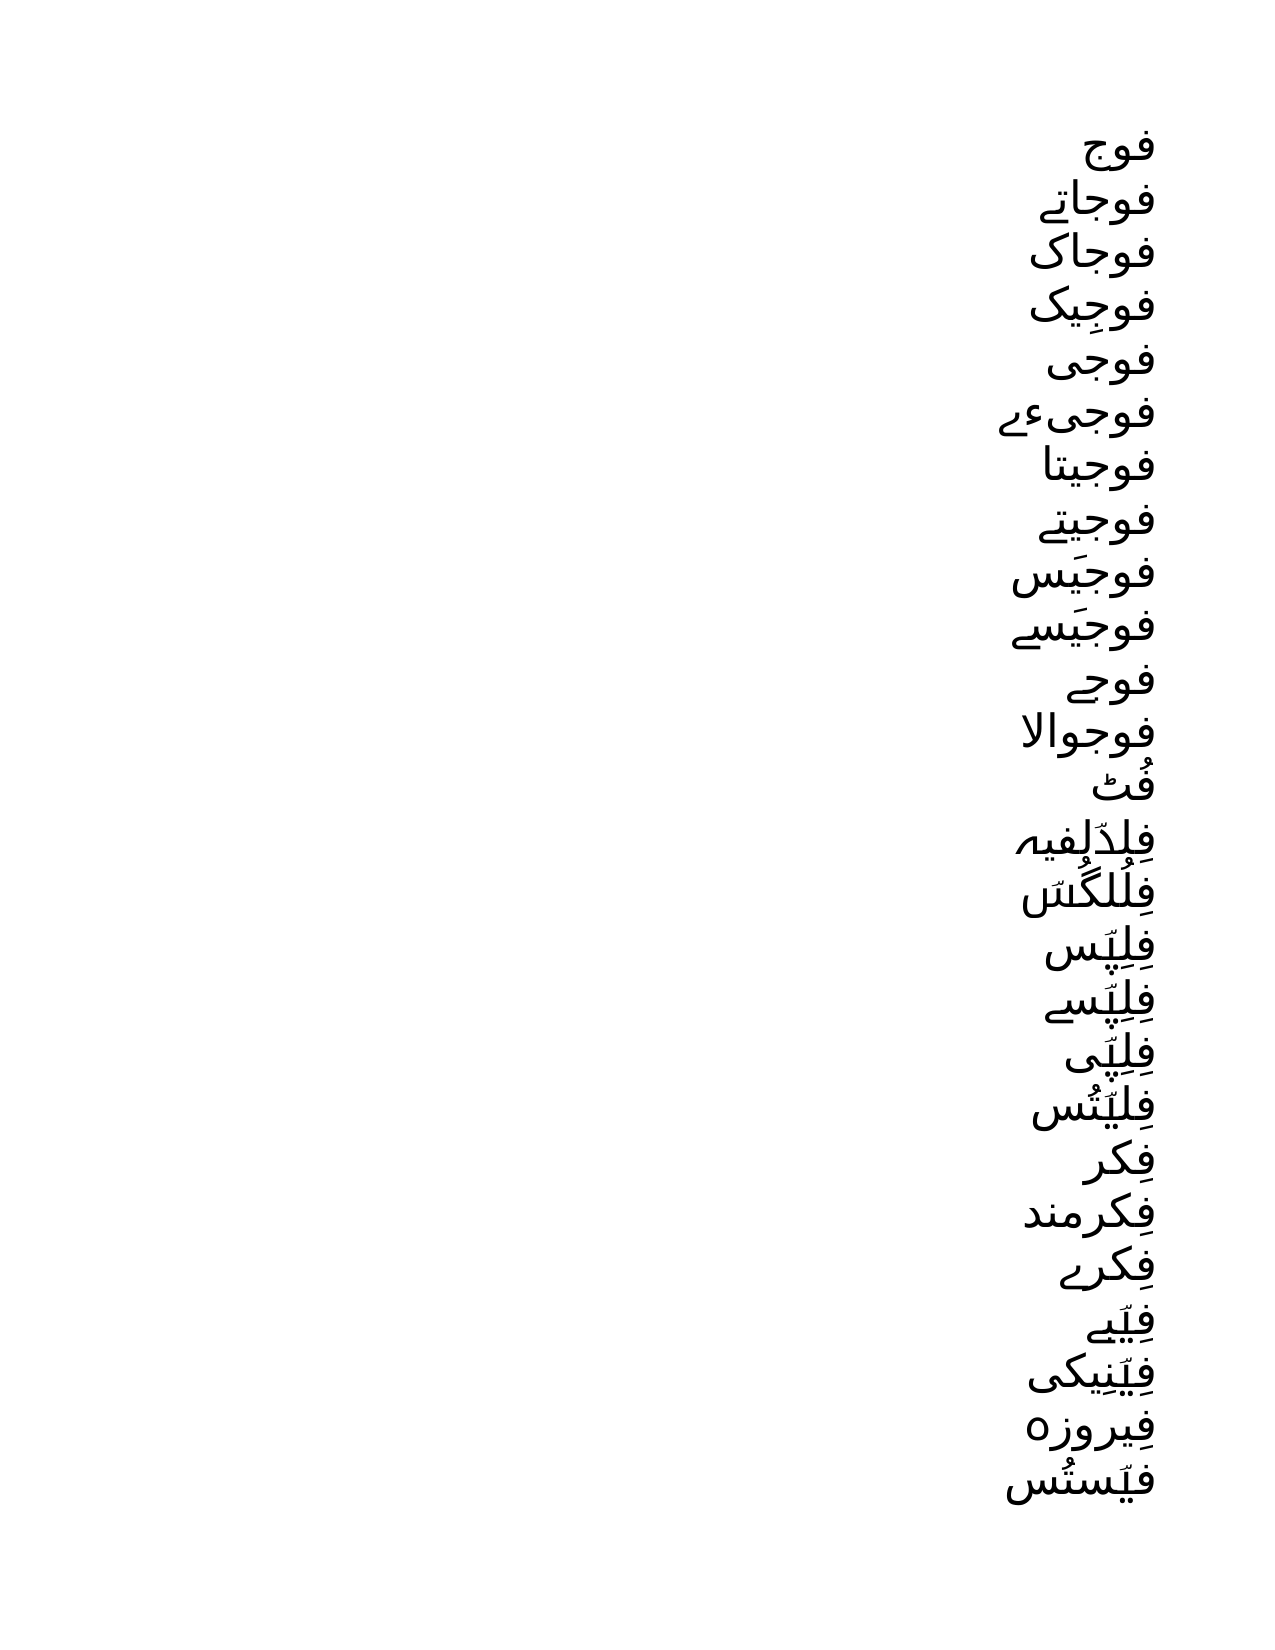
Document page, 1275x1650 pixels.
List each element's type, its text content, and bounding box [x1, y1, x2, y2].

text فِلِپؔسے [118, 971, 1157, 1025]
text فِیؔبے [118, 1291, 1157, 1345]
text فِلیؔتُس [118, 1078, 1157, 1131]
text فوجی​َس [118, 545, 1157, 598]
text فِیؔنِیکی [118, 1345, 1157, 1398]
text فوجی​تا [118, 438, 1157, 491]
text فوج [118, 118, 1157, 171]
text فیؔستُس [118, 1451, 1157, 1505]
text فِکر [118, 1131, 1157, 1185]
text فُٹ [118, 758, 1157, 811]
text فِلِپؔس [118, 918, 1157, 971]
text فوجاتے [118, 171, 1157, 225]
text فِلدؔلفیہ [118, 811, 1157, 865]
text فِکرمند [118, 1185, 1157, 1238]
text فِیروزہ [118, 1398, 1157, 1451]
text فِکرے [118, 1238, 1157, 1291]
text فوجی [118, 331, 1157, 385]
text فوجِیک [118, 278, 1157, 331]
text فِلِپؔی [118, 1025, 1157, 1078]
text فوجی​تے [118, 491, 1157, 545]
text فوجے [118, 651, 1157, 705]
text فوجی​ءے [118, 385, 1157, 438]
text فوجی​َسے [118, 598, 1157, 651]
text فوجاک [118, 225, 1157, 278]
text فِلُلگُسؔ [118, 865, 1157, 918]
text فوج​والا [118, 705, 1157, 758]
